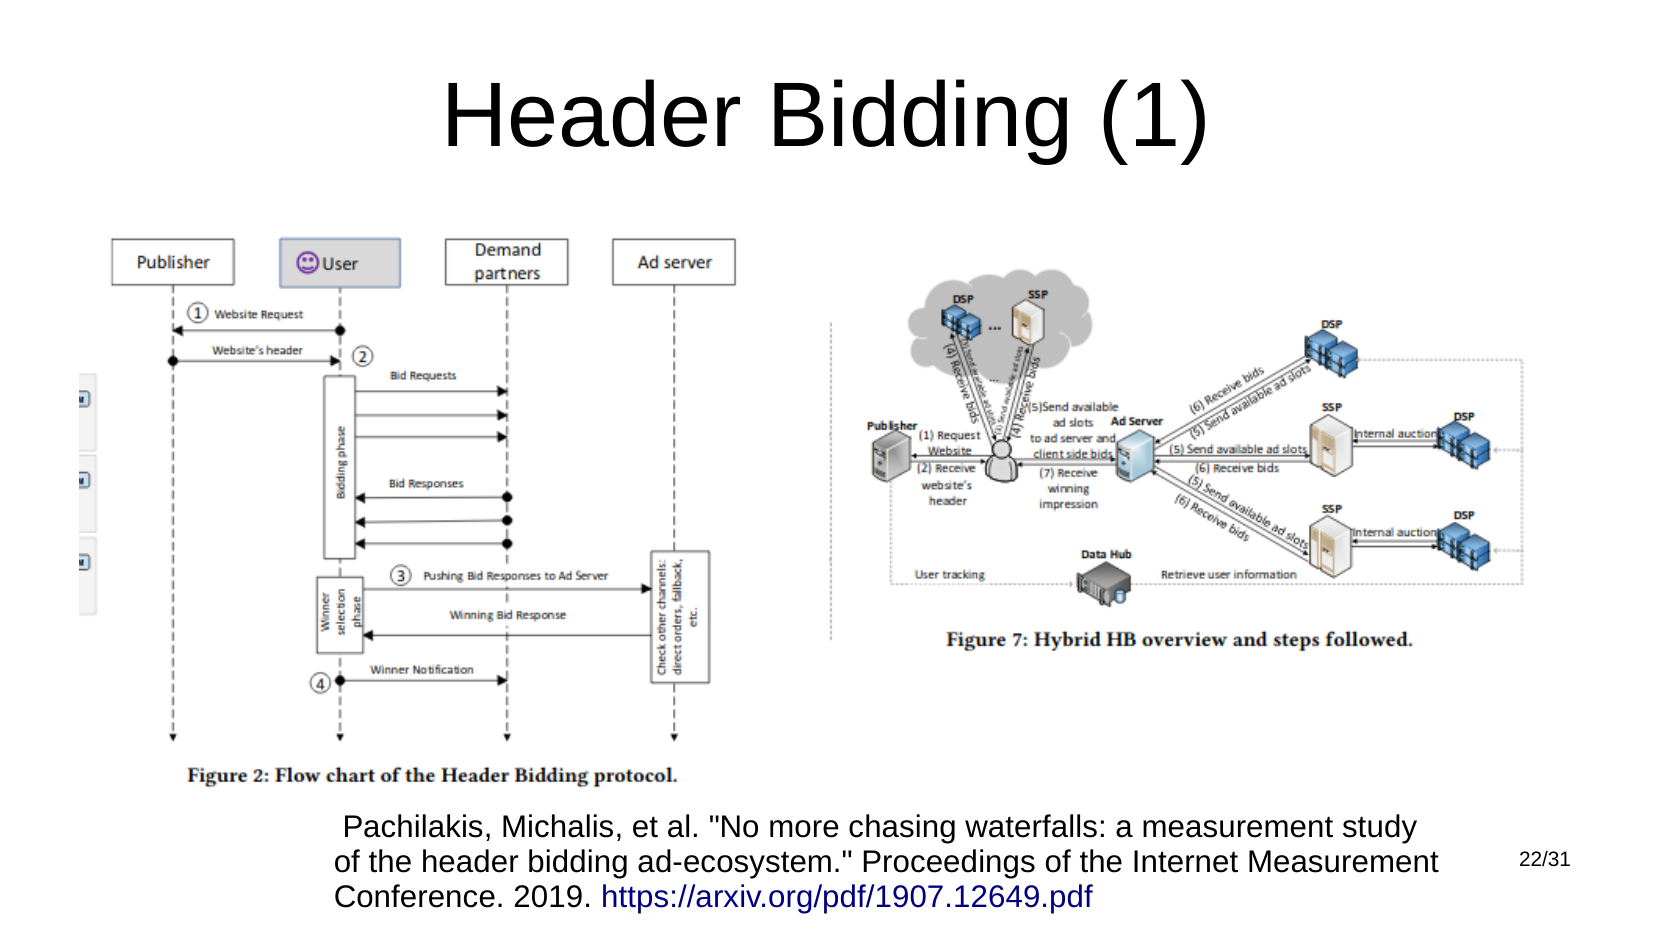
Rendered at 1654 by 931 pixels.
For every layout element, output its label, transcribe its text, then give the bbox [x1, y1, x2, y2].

picture [79, 159, 780, 804]
title Header Bidding (1) [82, 37, 1571, 193]
text_box Pachilakis, Michalis, et al. "No more chasing waterfalls: a measurement study of the header bidding ad-ecosystem." Proceedings of the Internet Measurement Conference. 2019. https://arxiv.org/pdf/1907.12649.pdf [318, 802, 1465, 922]
picture [829, 236, 1560, 676]
